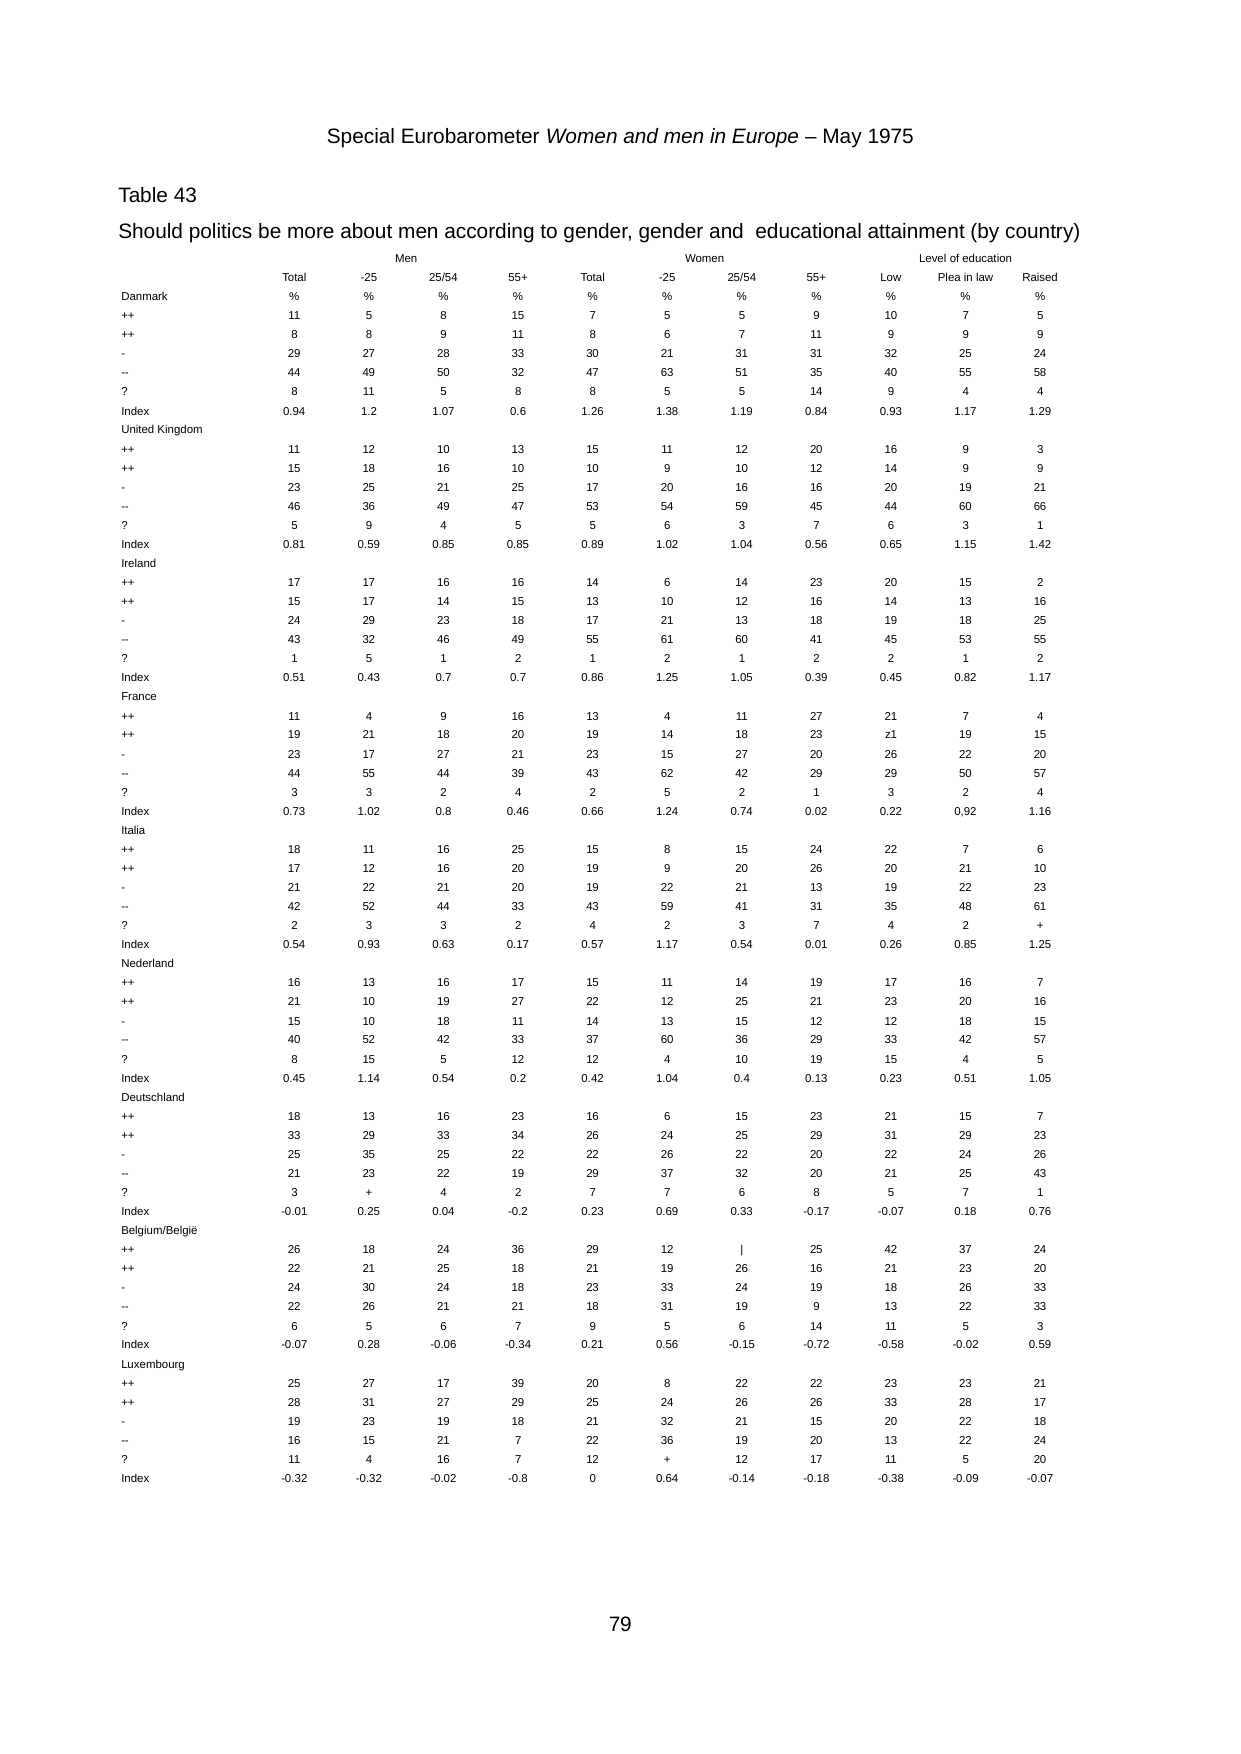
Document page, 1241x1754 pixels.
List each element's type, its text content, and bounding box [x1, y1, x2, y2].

table_cell 22 [928, 1431, 1003, 1449]
table_cell 21 [406, 878, 481, 897]
table_cell [555, 687, 630, 706]
text Should politics be more about men according to gender, gender and educational attainment (by country) [118, 219, 1122, 243]
table_cell 26 [779, 859, 853, 878]
table_cell [854, 1354, 928, 1373]
table_cell -0,72 [779, 1335, 853, 1354]
table_cell 23 [555, 1278, 630, 1297]
table_cell 1,05 [1003, 1068, 1077, 1087]
table_cell ++ [118, 1259, 257, 1278]
table_cell 11 [257, 1450, 331, 1469]
table_cell [630, 687, 704, 706]
table_cell 51 [704, 363, 779, 382]
table_cell 10 [704, 1049, 779, 1068]
table_cell 29 [779, 1126, 853, 1144]
table_cell 20 [481, 725, 555, 744]
table_cell 0,21 [555, 1335, 630, 1354]
table_cell 60 [704, 630, 779, 649]
table_cell 31 [854, 1126, 928, 1144]
table_cell 14 [854, 458, 928, 477]
table_cell 26 [779, 1393, 853, 1411]
table_cell 5 [1003, 1049, 1077, 1068]
table_cell -0,15 [704, 1335, 779, 1354]
table_cell 28 [257, 1393, 331, 1411]
table_cell -0,09 [928, 1469, 1003, 1488]
table_cell 29 [331, 611, 406, 630]
table_cell [257, 1088, 331, 1106]
table_cell 44 [854, 496, 928, 516]
table_cell 8 [257, 325, 331, 344]
table_cell 10 [331, 992, 406, 1011]
table_cell 12 [704, 592, 779, 611]
table_cell 63 [630, 363, 704, 382]
table_cell [331, 554, 406, 573]
table_cell 17 [854, 973, 928, 992]
table_cell 43 [555, 763, 630, 782]
table_cell 21 [854, 1106, 928, 1126]
table_cell 11 [630, 439, 704, 458]
table_cell -0,32 [257, 1469, 331, 1488]
table_cell 21 [331, 725, 406, 744]
table_cell Low [854, 268, 928, 287]
table_cell [630, 954, 704, 973]
table_cell ++ [118, 706, 257, 725]
table_cell [331, 420, 406, 439]
table_cell 2 [481, 1183, 555, 1202]
table_cell 1 [704, 649, 779, 668]
table_cell 44 [257, 763, 331, 782]
table_cell 21 [257, 878, 331, 897]
table_cell 13 [704, 611, 779, 630]
table_cell Index [118, 1202, 257, 1221]
table_cell [704, 687, 779, 706]
table_cell 16 [779, 1259, 853, 1278]
table_cell 7 [928, 1183, 1003, 1202]
table_cell ++ [118, 306, 257, 325]
table_cell 21 [481, 744, 555, 763]
table_cell [555, 554, 630, 573]
table_cell -0,38 [854, 1469, 928, 1488]
table_cell 47 [481, 496, 555, 516]
table_cell 42 [406, 1030, 481, 1049]
table_cell 3 [1003, 1316, 1077, 1335]
table_cell Plea in law [928, 268, 1003, 287]
table_cell 26 [928, 1278, 1003, 1297]
table_cell 50 [406, 363, 481, 382]
table_cell 0,45 [257, 1068, 331, 1087]
table_cell 18 [406, 1011, 481, 1030]
table_cell 9 [406, 706, 481, 725]
table_cell 11 [257, 439, 331, 458]
table_cell 3 [704, 916, 779, 935]
table_cell [257, 1221, 331, 1240]
table_cell 43 [555, 897, 630, 916]
table_cell 8 [630, 840, 704, 859]
table_cell 16 [406, 840, 481, 859]
table_cell 25 [331, 478, 406, 496]
table_cell ? [118, 1183, 257, 1202]
table_cell 15 [630, 744, 704, 763]
table_cell 23 [1003, 878, 1077, 897]
table_cell [928, 687, 1003, 706]
table_cell 20 [1003, 744, 1077, 763]
table_cell 4 [1003, 783, 1077, 801]
table_cell [331, 687, 406, 706]
table_cell 24 [1003, 1240, 1077, 1259]
table_cell 19 [779, 973, 853, 992]
table_cell 49 [406, 496, 481, 516]
table_cell 1,29 [1003, 401, 1077, 420]
table_cell 15 [928, 573, 1003, 592]
table_cell % [779, 287, 853, 306]
table_cell 3 [704, 516, 779, 534]
table_cell 10 [704, 458, 779, 477]
table_cell 31 [779, 897, 853, 916]
table_cell 1,04 [630, 1068, 704, 1087]
table_cell ++ [118, 1240, 257, 1259]
table_cell 12 [779, 458, 853, 477]
table_cell 21 [630, 611, 704, 630]
table_cell 1,02 [630, 535, 704, 554]
table_cell [779, 1221, 853, 1240]
table_cell 57 [1003, 763, 1077, 782]
table_cell 21 [704, 1411, 779, 1431]
table_cell 8 [257, 382, 331, 401]
table_cell 21 [779, 992, 853, 1011]
table_cell 20 [630, 478, 704, 496]
table_cell ++ [118, 725, 257, 744]
table_cell 0,7 [481, 668, 555, 687]
table_cell 0,25 [331, 1202, 406, 1221]
table_cell 16 [481, 573, 555, 592]
table_cell Luxembourg [118, 1354, 257, 1373]
table_cell [854, 821, 928, 839]
table_cell 55 [331, 763, 406, 782]
table_cell 0,23 [555, 1202, 630, 1221]
table_cell -0,01 [257, 1202, 331, 1221]
table_cell [928, 821, 1003, 839]
table_cell ++ [118, 573, 257, 592]
table_cell 22 [928, 1297, 1003, 1316]
table_cell ? [118, 1450, 257, 1469]
table_cell [928, 554, 1003, 573]
table_cell 5 [928, 1316, 1003, 1335]
table_cell 1,19 [704, 401, 779, 420]
table_cell 40 [854, 363, 928, 382]
table_cell 25 [555, 1393, 630, 1411]
table_cell 29 [555, 1240, 630, 1259]
table_cell 37 [928, 1240, 1003, 1259]
table_cell -- [118, 897, 257, 916]
table_cell 1 [1003, 516, 1077, 534]
table_cell -- [118, 1030, 257, 1049]
table_cell 46 [257, 496, 331, 516]
table_cell [1003, 1221, 1077, 1240]
table_cell - [118, 611, 257, 630]
table_cell 33 [481, 897, 555, 916]
table_cell 26 [257, 1240, 331, 1259]
table_cell [331, 821, 406, 839]
table_cell 28 [406, 344, 481, 363]
table_cell 15 [481, 592, 555, 611]
table_cell 17 [257, 859, 331, 878]
table_cell 1,16 [1003, 801, 1077, 821]
table_cell 5 [331, 306, 406, 325]
table_cell 44 [406, 763, 481, 782]
table_cell 0,6 [481, 401, 555, 420]
table_cell 44 [406, 897, 481, 916]
table_cell [1003, 1354, 1077, 1373]
table_cell 16 [406, 458, 481, 477]
table_cell [1003, 420, 1077, 439]
table_cell 32 [854, 344, 928, 363]
table_cell 18 [779, 611, 853, 630]
table_cell 36 [630, 1431, 704, 1449]
table_cell 18 [481, 1278, 555, 1297]
table_cell Index [118, 1469, 257, 1488]
table_cell 23 [257, 744, 331, 763]
table_cell ? [118, 1316, 257, 1335]
table_cell 11 [704, 706, 779, 725]
table_cell 14 [704, 973, 779, 992]
table_cell [1003, 821, 1077, 839]
table_cell 3 [257, 1183, 331, 1202]
table_cell 0,85 [928, 935, 1003, 954]
table_cell 7 [481, 1316, 555, 1335]
table_cell 19 [928, 478, 1003, 496]
table_cell 15 [555, 973, 630, 992]
table_cell 8 [481, 382, 555, 401]
table_cell 62 [630, 763, 704, 782]
table_cell 19 [779, 1278, 853, 1297]
table_cell 48 [928, 897, 1003, 916]
table_cell 26 [704, 1259, 779, 1278]
table_cell 5 [555, 516, 630, 534]
table_cell 24 [1003, 344, 1077, 363]
table_cell 9 [779, 306, 853, 325]
table_cell 16 [481, 706, 555, 725]
table_cell 19 [928, 725, 1003, 744]
table_cell 41 [779, 630, 853, 649]
table_cell 41 [704, 897, 779, 916]
table_cell 10 [854, 306, 928, 325]
table_cell 20 [854, 478, 928, 496]
table_cell [630, 821, 704, 839]
table_cell 7 [630, 1183, 704, 1202]
table_cell 0,89 [555, 535, 630, 554]
table_cell | [704, 1240, 779, 1259]
table_cell 12 [779, 1011, 853, 1030]
table_cell 6 [406, 1316, 481, 1335]
table_cell 0,84 [779, 401, 853, 420]
table_cell 4 [406, 1183, 481, 1202]
table_cell 20 [704, 859, 779, 878]
table_cell 3 [1003, 439, 1077, 458]
table_cell 9 [928, 458, 1003, 477]
table_cell 22 [928, 744, 1003, 763]
table_cell - [118, 344, 257, 363]
table_cell -- [118, 630, 257, 649]
table_cell United Kingdom [118, 420, 331, 439]
table_cell 25 [928, 1164, 1003, 1183]
table_header [118, 249, 257, 268]
table_cell [257, 554, 331, 573]
table_cell + [331, 1183, 406, 1202]
table_cell 29 [854, 763, 928, 782]
table_cell 16 [928, 973, 1003, 992]
table_cell 16 [257, 973, 331, 992]
table_cell 8 [555, 382, 630, 401]
table_cell 0,64 [630, 1469, 704, 1488]
table_cell 17 [406, 1373, 481, 1392]
table_cell 8 [779, 1183, 853, 1202]
table_cell [257, 954, 331, 973]
table_cell - [118, 744, 257, 763]
table_cell 0,76 [1003, 1202, 1077, 1221]
table_cell 23 [779, 573, 853, 592]
table_cell 21 [854, 706, 928, 725]
table_cell 16 [406, 973, 481, 992]
table_cell 20 [779, 1145, 853, 1164]
table_cell 13 [779, 878, 853, 897]
table_cell Danmark [118, 287, 257, 306]
table_cell 6 [704, 1183, 779, 1202]
table_cell Raised [1003, 268, 1077, 287]
table_cell ? [118, 649, 257, 668]
table_cell 15 [704, 1011, 779, 1030]
table_cell 7 [779, 516, 853, 534]
table_cell 60 [928, 496, 1003, 516]
table_cell [854, 1221, 928, 1240]
table_cell 0,82 [928, 668, 1003, 687]
table_cell [928, 420, 1003, 439]
table_cell 24 [630, 1393, 704, 1411]
table_cell [555, 1221, 630, 1240]
table_cell 24 [630, 1126, 704, 1144]
table_cell 30 [555, 344, 630, 363]
table_cell 1 [1003, 1183, 1077, 1202]
table_cell 33 [481, 344, 555, 363]
table_cell 29 [331, 1126, 406, 1144]
table_cell 12 [630, 1240, 704, 1259]
table_cell [481, 821, 555, 839]
table_cell 21 [406, 1431, 481, 1449]
table_cell 9 [1003, 325, 1077, 344]
table_cell 35 [331, 1145, 406, 1164]
table_cell + [1003, 916, 1077, 935]
table_cell 1,17 [630, 935, 704, 954]
table_cell 10 [481, 458, 555, 477]
table_cell 33 [1003, 1297, 1077, 1316]
table_cell 16 [257, 1431, 331, 1449]
table_cell - [118, 478, 257, 496]
table_cell 26 [1003, 1145, 1077, 1164]
table_cell 26 [854, 744, 928, 763]
table_cell 31 [704, 344, 779, 363]
table_cell 40 [257, 1030, 331, 1049]
table_cell 1,42 [1003, 535, 1077, 554]
table_cell 18 [928, 1011, 1003, 1030]
table_cell 15 [481, 306, 555, 325]
table_cell [481, 1354, 555, 1373]
table_cell [406, 420, 481, 439]
table_cell 11 [854, 1316, 928, 1335]
table_cell Nederland [118, 954, 257, 973]
table_cell 3 [406, 916, 481, 935]
table_cell 14 [779, 1316, 853, 1335]
table_cell 1,25 [630, 668, 704, 687]
table_cell 12 [854, 1011, 928, 1030]
table_cell 27 [779, 706, 853, 725]
table_cell 0,54 [257, 935, 331, 954]
table_cell -0,06 [406, 1335, 481, 1354]
table_cell Index [118, 935, 257, 954]
table_cell [854, 954, 928, 973]
table_cell % [854, 287, 928, 306]
table_cell 24 [406, 1278, 481, 1297]
table_cell ? [118, 1049, 257, 1068]
table_cell 5 [1003, 306, 1077, 325]
table_cell [704, 1088, 779, 1106]
table_cell 17 [779, 1450, 853, 1469]
table_cell 9 [854, 382, 928, 401]
table_cell 19 [704, 1297, 779, 1316]
table_cell [331, 1221, 406, 1240]
table_cell [1003, 554, 1077, 573]
table_cell 5 [630, 1316, 704, 1335]
text Table 43 [118, 183, 1122, 207]
table_cell 4 [630, 706, 704, 725]
table_cell 10 [555, 458, 630, 477]
table_cell ? [118, 916, 257, 935]
table_cell 0,94 [257, 401, 331, 420]
table_cell 13 [555, 592, 630, 611]
table_cell 5 [257, 516, 331, 534]
table_cell 29 [555, 1164, 630, 1183]
table_cell 27 [704, 744, 779, 763]
table_cell 55+ [779, 268, 853, 287]
table_cell 4 [331, 706, 406, 725]
table_cell 39 [481, 763, 555, 782]
table_cell 0,56 [630, 1335, 704, 1354]
table_cell 0,54 [704, 935, 779, 954]
table_cell 32 [331, 630, 406, 649]
table_cell 6 [257, 1316, 331, 1335]
table_cell 3 [257, 783, 331, 801]
table_cell 37 [630, 1164, 704, 1183]
table_cell 0,39 [779, 668, 853, 687]
table_cell 19 [854, 878, 928, 897]
table_cell 0,02 [779, 801, 853, 821]
table_cell 42 [928, 1030, 1003, 1049]
table_cell ++ [118, 859, 257, 878]
table_cell 2 [406, 783, 481, 801]
table_cell 17 [481, 973, 555, 992]
table_cell 1,26 [555, 401, 630, 420]
table_cell 33 [1003, 1278, 1077, 1297]
table_cell 2 [928, 916, 1003, 935]
table_cell 17 [555, 478, 630, 496]
table_cell 24 [704, 1278, 779, 1297]
table_cell [854, 420, 928, 439]
table_cell 6 [704, 1316, 779, 1335]
table_cell 0,01 [779, 935, 853, 954]
table_cell 8 [331, 325, 406, 344]
table_cell 2 [704, 783, 779, 801]
table_cell 5 [630, 783, 704, 801]
table_cell 18 [1003, 1411, 1077, 1431]
table_cell 21 [928, 859, 1003, 878]
table_cell 19 [555, 859, 630, 878]
table_cell 0,28 [331, 1335, 406, 1354]
table_cell 16 [779, 592, 853, 611]
table_cell 24 [406, 1240, 481, 1259]
table_cell [704, 1221, 779, 1240]
table_cell 21 [1003, 1373, 1077, 1392]
table_cell 22 [779, 1373, 853, 1392]
table_cell 32 [481, 363, 555, 382]
table_cell 25 [704, 1126, 779, 1144]
table_cell 13 [555, 706, 630, 725]
table_header Level of education [854, 249, 1077, 268]
table_cell [118, 268, 257, 287]
table_cell 39 [481, 1373, 555, 1392]
table_cell - [118, 878, 257, 897]
table_cell 35 [854, 897, 928, 916]
table_cell 0,51 [928, 1068, 1003, 1087]
table_cell -- [118, 1164, 257, 1183]
table_cell Italia [118, 821, 257, 839]
table_cell 28 [928, 1393, 1003, 1411]
table_cell 21 [331, 1259, 406, 1278]
table_cell 22 [481, 1145, 555, 1164]
table_cell [1003, 687, 1077, 706]
table_cell 45 [854, 630, 928, 649]
table_cell 1,02 [331, 801, 406, 821]
table_cell 61 [630, 630, 704, 649]
table_cell 22 [555, 1431, 630, 1449]
table_cell 22 [630, 878, 704, 897]
table_cell 11 [630, 973, 704, 992]
table_cell 0,93 [331, 935, 406, 954]
table_cell 5 [854, 1183, 928, 1202]
table_cell 23 [331, 1411, 406, 1431]
table_cell 9 [331, 516, 406, 534]
table_cell 29 [257, 344, 331, 363]
table_cell 3 [928, 516, 1003, 534]
table_cell 25 [406, 1259, 481, 1278]
table_cell 13 [854, 1297, 928, 1316]
table_cell 1,17 [928, 401, 1003, 420]
table_cell -0,02 [928, 1335, 1003, 1354]
table_cell [406, 1088, 481, 1106]
table_cell [704, 954, 779, 973]
table_cell -0,07 [1003, 1469, 1077, 1488]
table_cell 20 [555, 1373, 630, 1392]
table_cell 29 [481, 1393, 555, 1411]
table_cell 16 [1003, 592, 1077, 611]
table_cell 31 [630, 1297, 704, 1316]
table_cell 9 [630, 458, 704, 477]
table_cell % [928, 287, 1003, 306]
table_cell 33 [630, 1278, 704, 1297]
table_cell 0,45 [854, 668, 928, 687]
table_cell 16 [1003, 992, 1077, 1011]
table_cell 7 [704, 325, 779, 344]
table_cell 54 [630, 496, 704, 516]
table_cell [779, 420, 853, 439]
table_cell 14 [854, 592, 928, 611]
table_cell 25/54 [406, 268, 481, 287]
table_cell 14 [406, 592, 481, 611]
table_cell 0,54 [406, 1068, 481, 1087]
table_cell 25 [257, 1145, 331, 1164]
table_cell ++ [118, 992, 257, 1011]
table_cell 19 [779, 1049, 853, 1068]
table_cell 15 [1003, 725, 1077, 744]
table_cell % [257, 287, 331, 306]
table_cell 1,05 [704, 668, 779, 687]
table_cell [779, 821, 853, 839]
table_cell 9 [1003, 458, 1077, 477]
table_cell 20 [1003, 1259, 1077, 1278]
table_cell 15 [1003, 1011, 1077, 1030]
table_cell 7 [555, 306, 630, 325]
table_cell [555, 1088, 630, 1106]
table_cell France [118, 687, 257, 706]
table_cell -- [118, 363, 257, 382]
table_cell 6 [1003, 840, 1077, 859]
table_cell [555, 1354, 630, 1373]
table_cell - [118, 1278, 257, 1297]
table_cell 25 [257, 1373, 331, 1392]
table_cell 27 [406, 744, 481, 763]
table_cell 15 [331, 1049, 406, 1068]
table_cell 66 [1003, 496, 1077, 516]
table_cell - [118, 1411, 257, 1431]
table_cell -- [118, 1297, 257, 1316]
table_cell 37 [555, 1030, 630, 1049]
table_cell [406, 1221, 481, 1240]
table_cell 0,59 [1003, 1335, 1077, 1354]
table_cell 19 [406, 992, 481, 1011]
table_cell 21 [257, 992, 331, 1011]
table_cell ++ [118, 840, 257, 859]
table_cell [406, 954, 481, 973]
table_cell [928, 1221, 1003, 1240]
table_cell 23 [555, 744, 630, 763]
table_cell % [555, 287, 630, 306]
table_cell 5 [928, 1450, 1003, 1469]
table_cell -0,58 [854, 1335, 928, 1354]
table_cell 0,46 [481, 801, 555, 821]
table_cell 1,38 [630, 401, 704, 420]
table_cell 0,26 [854, 935, 928, 954]
table_cell 0,92 [928, 801, 1003, 821]
table_cell 19 [481, 1164, 555, 1183]
table_cell 7 [481, 1450, 555, 1469]
table_cell 7 [1003, 1106, 1077, 1126]
table_cell 14 [704, 573, 779, 592]
table_cell % [1003, 287, 1077, 306]
table_cell 22 [854, 1145, 928, 1164]
table_cell 16 [854, 439, 928, 458]
table_cell 20 [854, 1411, 928, 1431]
table_cell 1 [406, 649, 481, 668]
table_cell 9 [555, 1316, 630, 1335]
table_cell Index [118, 1068, 257, 1087]
table_cell 22 [555, 992, 630, 1011]
table_cell 25/54 [704, 268, 779, 287]
table_cell 57 [1003, 1030, 1077, 1049]
table_cell 36 [704, 1030, 779, 1049]
table_cell 4 [331, 1450, 406, 1469]
table_cell 8 [555, 325, 630, 344]
table_cell 45 [779, 496, 853, 516]
table_cell [704, 821, 779, 839]
table_cell [481, 1088, 555, 1106]
table_cell 2 [630, 649, 704, 668]
table_cell 0,23 [854, 1068, 928, 1087]
table_cell 6 [630, 573, 704, 592]
table_cell 7 [928, 706, 1003, 725]
table_cell 11 [257, 706, 331, 725]
table_cell 2 [555, 783, 630, 801]
table_cell + [630, 1450, 704, 1469]
table_cell 15 [704, 1106, 779, 1126]
table_cell 12 [481, 1049, 555, 1068]
table_cell 22 [257, 1259, 331, 1278]
table_cell 9 [928, 439, 1003, 458]
table_cell 0,86 [555, 668, 630, 687]
table_cell 14 [779, 382, 853, 401]
table_cell 43 [257, 630, 331, 649]
table_cell 14 [555, 573, 630, 592]
table_cell 21 [854, 1259, 928, 1278]
table_cell 15 [704, 840, 779, 859]
table_cell 20 [779, 1431, 853, 1449]
table_cell 22 [854, 840, 928, 859]
table_cell Deutschland [118, 1088, 257, 1106]
table_cell -25 [331, 268, 406, 287]
table_cell 10 [630, 592, 704, 611]
table_cell 1 [555, 649, 630, 668]
table_cell - [118, 1145, 257, 1164]
table_cell 10 [331, 1011, 406, 1030]
table_cell 60 [630, 1030, 704, 1049]
table_cell [854, 1088, 928, 1106]
table_cell [928, 954, 1003, 973]
table_cell 12 [630, 992, 704, 1011]
table_cell -- [118, 496, 257, 516]
table_cell % [331, 287, 406, 306]
table_header Men [257, 249, 555, 268]
table_cell 18 [481, 1411, 555, 1431]
table_cell 24 [1003, 1431, 1077, 1449]
table_cell 22 [555, 1145, 630, 1164]
table_cell 22 [406, 1164, 481, 1183]
table_cell 18 [406, 725, 481, 744]
table_cell 23 [779, 725, 853, 744]
table_cell 59 [704, 496, 779, 516]
table_cell 61 [1003, 897, 1077, 916]
table_cell 23 [779, 1106, 853, 1126]
table_cell -0,18 [779, 1469, 853, 1488]
table_cell 23 [928, 1259, 1003, 1278]
table_cell Total [257, 268, 331, 287]
table_cell -0,17 [779, 1202, 853, 1221]
table_cell 10 [406, 439, 481, 458]
table_cell [779, 687, 853, 706]
table_cell 23 [406, 611, 481, 630]
table_cell 18 [331, 458, 406, 477]
table_cell [630, 420, 704, 439]
table_cell 29 [928, 1126, 1003, 1144]
table_cell 16 [555, 1106, 630, 1126]
table_cell 20 [481, 859, 555, 878]
table_cell [928, 1088, 1003, 1106]
table_cell Index [118, 1335, 257, 1354]
table_cell 33 [406, 1126, 481, 1144]
table_cell 19 [630, 1259, 704, 1278]
table_cell 9 [854, 325, 928, 344]
table_cell [555, 821, 630, 839]
table_cell 0,81 [257, 535, 331, 554]
table_cell 2 [1003, 649, 1077, 668]
table_cell 16 [406, 573, 481, 592]
table_cell [257, 821, 331, 839]
table_cell 36 [481, 1240, 555, 1259]
table_cell 0,51 [257, 668, 331, 687]
table_cell 19 [257, 725, 331, 744]
table_cell 1,15 [928, 535, 1003, 554]
table_cell 6 [630, 1106, 704, 1126]
table_cell -0,2 [481, 1202, 555, 1221]
table_cell 43 [1003, 1164, 1077, 1183]
table_cell 25 [481, 840, 555, 859]
table_cell 25 [1003, 611, 1077, 630]
table_cell 24 [257, 611, 331, 630]
table_cell 0,33 [704, 1202, 779, 1221]
table_cell 4 [1003, 382, 1077, 401]
table_cell 1 [257, 649, 331, 668]
table_cell 0,13 [779, 1068, 853, 1087]
table_cell 20 [779, 744, 853, 763]
table_cell 25 [406, 1145, 481, 1164]
table_cell -0,34 [481, 1335, 555, 1354]
table_cell 5 [704, 306, 779, 325]
table_cell 11 [331, 382, 406, 401]
table_cell 49 [481, 630, 555, 649]
table_cell 18 [928, 611, 1003, 630]
table_cell 27 [481, 992, 555, 1011]
table_cell % [630, 287, 704, 306]
table_cell ? [118, 516, 257, 534]
table_cell [630, 1354, 704, 1373]
table_cell 3 [854, 783, 928, 801]
table_cell 0,43 [331, 668, 406, 687]
table_cell 0,63 [406, 935, 481, 954]
table_cell [779, 1354, 853, 1373]
table_cell 1,14 [331, 1068, 406, 1087]
table_cell 23 [257, 478, 331, 496]
table_cell 18 [257, 1106, 331, 1126]
table_cell 21 [555, 1411, 630, 1431]
table_cell 25 [928, 344, 1003, 363]
table_cell 21 [555, 1259, 630, 1278]
table_cell 23 [481, 1106, 555, 1126]
table_cell 15 [257, 458, 331, 477]
table_cell ? [118, 382, 257, 401]
table_cell 0,42 [555, 1068, 630, 1087]
table_cell 13 [331, 973, 406, 992]
table_cell 22 [331, 878, 406, 897]
table_cell ++ [118, 439, 257, 458]
table_cell Index [118, 535, 257, 554]
table_cell 0,73 [257, 801, 331, 821]
table_cell 20 [779, 1164, 853, 1183]
table_cell 9 [779, 1297, 853, 1316]
table_cell 0,74 [704, 801, 779, 821]
table_cell 10 [1003, 859, 1077, 878]
table_cell 2 [1003, 573, 1077, 592]
table_cell [1003, 954, 1077, 973]
table_cell [630, 1088, 704, 1106]
table_cell 15 [854, 1049, 928, 1068]
table_cell 30 [331, 1278, 406, 1297]
table_cell [555, 420, 630, 439]
table_cell -0,8 [481, 1469, 555, 1488]
table_cell 55 [555, 630, 630, 649]
table_cell 16 [704, 478, 779, 496]
table_header Women [555, 249, 853, 268]
table_cell 1 [779, 783, 853, 801]
table_cell 1,25 [1003, 935, 1077, 954]
table_cell 21 [257, 1164, 331, 1183]
table_cell 26 [331, 1297, 406, 1316]
table_cell 0,66 [555, 801, 630, 821]
table_cell ++ [118, 973, 257, 992]
table_cell 0,69 [630, 1202, 704, 1221]
table_cell 23 [854, 1373, 928, 1392]
table_cell 7 [928, 840, 1003, 859]
table_cell 0,93 [854, 401, 928, 420]
table_cell 20 [928, 992, 1003, 1011]
table_cell 4 [555, 916, 630, 935]
table_cell [331, 1088, 406, 1106]
table_cell ++ [118, 325, 257, 344]
table_cell -0,07 [854, 1202, 928, 1221]
table_cell ++ [118, 1106, 257, 1126]
table_cell 42 [257, 897, 331, 916]
table_cell 18 [854, 1278, 928, 1297]
table_cell 25 [779, 1240, 853, 1259]
table_cell 11 [481, 1011, 555, 1030]
table_cell ? [118, 783, 257, 801]
table_cell 35 [779, 363, 853, 382]
table_cell % [481, 287, 555, 306]
table_cell [257, 1354, 331, 1373]
table_cell 21 [1003, 478, 1077, 496]
table_cell 13 [854, 1431, 928, 1449]
table_cell 27 [406, 1393, 481, 1411]
table_cell 20 [481, 878, 555, 897]
table_cell 6 [630, 516, 704, 534]
table_cell 4 [928, 1049, 1003, 1068]
table_cell 17 [331, 744, 406, 763]
table_cell 32 [630, 1411, 704, 1431]
table_cell 20 [854, 859, 928, 878]
table_cell 15 [257, 592, 331, 611]
table_cell 17 [1003, 1393, 1077, 1411]
table_cell 19 [854, 611, 928, 630]
table_cell Index [118, 668, 257, 687]
table_cell 16 [779, 478, 853, 496]
table_cell 21 [406, 478, 481, 496]
table_cell 8 [406, 306, 481, 325]
table_cell 21 [630, 344, 704, 363]
table_cell 17 [331, 592, 406, 611]
table_cell Index [118, 801, 257, 821]
table_cell 14 [555, 1011, 630, 1030]
table_cell 19 [555, 878, 630, 897]
table_cell 18 [481, 1259, 555, 1278]
table_cell 22 [704, 1373, 779, 1392]
table_cell 23 [1003, 1126, 1077, 1144]
table_cell [257, 687, 331, 706]
table_cell 33 [257, 1126, 331, 1144]
table_cell 13 [928, 592, 1003, 611]
table_cell 20 [854, 573, 928, 592]
table_cell 47 [555, 363, 630, 382]
table_cell 53 [928, 630, 1003, 649]
table_cell 19 [257, 1411, 331, 1431]
table_cell 0,56 [779, 535, 853, 554]
table_cell 16 [406, 859, 481, 878]
table_cell 2 [257, 916, 331, 935]
table_cell 31 [779, 344, 853, 363]
table_cell 11 [481, 325, 555, 344]
table_cell 3 [331, 916, 406, 935]
table_cell 6 [630, 325, 704, 344]
table_cell -- [118, 1431, 257, 1449]
table_cell 21 [854, 1164, 928, 1183]
table_cell 58 [1003, 363, 1077, 382]
table_cell 1,2 [331, 401, 406, 420]
table_cell 26 [630, 1145, 704, 1164]
table_cell - [118, 1011, 257, 1030]
table_cell 15 [779, 1411, 853, 1431]
table_cell 7 [481, 1431, 555, 1449]
table_cell 11 [854, 1450, 928, 1469]
table_cell 23 [928, 1373, 1003, 1392]
table_cell -0,07 [257, 1335, 331, 1354]
table_cell 6 [854, 516, 928, 534]
table_cell [481, 1221, 555, 1240]
table_cell 20 [1003, 1450, 1077, 1469]
table_cell 16 [406, 1450, 481, 1469]
table_cell % [406, 287, 481, 306]
table_cell [1003, 1088, 1077, 1106]
table_cell [779, 554, 853, 573]
table_cell [481, 420, 555, 439]
table_cell 25 [704, 992, 779, 1011]
table_cell 7 [928, 306, 1003, 325]
table_cell 15 [555, 439, 630, 458]
table_cell 1,04 [704, 535, 779, 554]
table_cell 19 [704, 1431, 779, 1449]
table_cell 5 [630, 306, 704, 325]
table_cell 0,7 [406, 668, 481, 687]
table_cell % [704, 287, 779, 306]
table_cell 15 [257, 1011, 331, 1030]
table_cell 0 [555, 1469, 630, 1488]
table_cell 0,4 [704, 1068, 779, 1087]
table_cell 4 [928, 382, 1003, 401]
table_cell 13 [331, 1106, 406, 1126]
table_cell 24 [928, 1145, 1003, 1164]
table_cell [630, 1221, 704, 1240]
table_cell 46 [406, 630, 481, 649]
table_cell 33 [854, 1030, 928, 1049]
table_cell 5 [406, 382, 481, 401]
table_cell 1,17 [1003, 668, 1077, 687]
table_cell 12 [555, 1450, 630, 1469]
table_cell ++ [118, 458, 257, 477]
table_cell -- [118, 763, 257, 782]
table_cell 44 [257, 363, 331, 382]
table_cell 22 [928, 1411, 1003, 1431]
table_cell [630, 554, 704, 573]
table_cell 29 [779, 1030, 853, 1049]
table_cell 12 [704, 1450, 779, 1469]
table_cell -0,14 [704, 1469, 779, 1488]
table_cell 55 [928, 363, 1003, 382]
table_cell 36 [331, 496, 406, 516]
table_cell [704, 554, 779, 573]
table_cell 2 [854, 649, 928, 668]
table_cell 17 [257, 573, 331, 592]
table_cell 16 [406, 1106, 481, 1126]
table_cell 7 [779, 916, 853, 935]
table_cell [779, 954, 853, 973]
table_cell [331, 1354, 406, 1373]
table_cell 22 [928, 878, 1003, 897]
table_cell 1 [928, 649, 1003, 668]
table_cell 23 [331, 1164, 406, 1183]
table_cell 34 [481, 1126, 555, 1144]
table_cell 29 [779, 763, 853, 782]
table_cell [406, 1354, 481, 1373]
table_cell 25 [481, 478, 555, 496]
table_cell 15 [331, 1431, 406, 1449]
table_cell 2 [481, 649, 555, 668]
table_cell 2 [928, 783, 1003, 801]
table_cell [331, 954, 406, 973]
table_cell 55+ [481, 268, 555, 287]
table_cell [406, 687, 481, 706]
table_cell 18 [257, 840, 331, 859]
table_cell 15 [555, 840, 630, 859]
table_cell 42 [704, 763, 779, 782]
table_cell 19 [555, 725, 630, 744]
table_cell 32 [704, 1164, 779, 1183]
table_cell 21 [406, 1297, 481, 1316]
table_cell 52 [331, 1030, 406, 1049]
table_cell 0,04 [406, 1202, 481, 1221]
table_cell 52 [331, 897, 406, 916]
table_cell 19 [406, 1411, 481, 1431]
table_cell 15 [928, 1106, 1003, 1126]
table_cell Index [118, 401, 257, 420]
table_cell 5 [331, 649, 406, 668]
table_cell 5 [630, 382, 704, 401]
table_cell 8 [630, 1373, 704, 1392]
table_cell Total [555, 268, 630, 287]
table_cell [481, 554, 555, 573]
table_cell ++ [118, 1393, 257, 1411]
table_cell [555, 954, 630, 973]
table_cell 55 [1003, 630, 1077, 649]
table_cell -0,02 [406, 1469, 481, 1488]
table_cell 0,85 [406, 535, 481, 554]
table_cell 2 [630, 916, 704, 935]
table_cell -25 [630, 268, 704, 287]
table_cell [854, 687, 928, 706]
table_cell 0,17 [481, 935, 555, 954]
table_cell 7 [1003, 973, 1077, 992]
table_cell 11 [257, 306, 331, 325]
table_cell 49 [331, 363, 406, 382]
table_cell 2 [779, 649, 853, 668]
table_cell 59 [630, 897, 704, 916]
table_cell 4 [481, 783, 555, 801]
table_cell 33 [481, 1030, 555, 1049]
table_cell 18 [481, 611, 555, 630]
table_cell 21 [704, 878, 779, 897]
table_cell [704, 1354, 779, 1373]
table_cell 24 [779, 840, 853, 859]
table_cell 22 [257, 1297, 331, 1316]
table_cell 26 [704, 1393, 779, 1411]
table_cell 13 [481, 439, 555, 458]
table_cell ++ [118, 1373, 257, 1392]
table_cell 5 [481, 516, 555, 534]
table_cell 12 [555, 1049, 630, 1068]
table_cell 0,65 [854, 535, 928, 554]
table_cell 5 [406, 1049, 481, 1068]
table_cell 17 [331, 573, 406, 592]
table_cell [928, 1354, 1003, 1373]
table_cell 5 [704, 382, 779, 401]
table_cell [406, 821, 481, 839]
table_cell 13 [630, 1011, 704, 1030]
table_cell [481, 687, 555, 706]
table_cell 1,24 [630, 801, 704, 821]
table_cell 0,22 [854, 801, 928, 821]
table_cell Belgium/België [118, 1221, 257, 1240]
table_cell 0,8 [406, 801, 481, 821]
table_cell 42 [854, 1240, 928, 1259]
table_cell 21 [481, 1297, 555, 1316]
table_cell 0,18 [928, 1202, 1003, 1221]
table_cell 26 [555, 1126, 630, 1144]
table_cell 0,57 [555, 935, 630, 954]
table_cell 53 [555, 496, 630, 516]
table_cell 27 [331, 1373, 406, 1392]
table_cell 27 [331, 344, 406, 363]
table_cell [854, 554, 928, 573]
table_cell 4 [406, 516, 481, 534]
table_cell [481, 954, 555, 973]
table_cell 0,85 [481, 535, 555, 554]
table_cell 11 [779, 325, 853, 344]
table_cell [406, 554, 481, 573]
table_cell 20 [779, 439, 853, 458]
table_cell 22 [704, 1145, 779, 1164]
table_cell 3 [331, 783, 406, 801]
table_cell [704, 420, 779, 439]
table_cell 18 [704, 725, 779, 744]
table_cell ++ [118, 1126, 257, 1144]
table_cell 9 [928, 325, 1003, 344]
table_cell -0,32 [331, 1469, 406, 1488]
table_cell 33 [854, 1393, 928, 1411]
table_cell 18 [555, 1297, 630, 1316]
table_cell 18 [331, 1240, 406, 1259]
table_cell 31 [331, 1393, 406, 1411]
table_cell 8 [257, 1049, 331, 1068]
table_cell 4 [1003, 706, 1077, 725]
table_cell 9 [406, 325, 481, 344]
table_cell 0,59 [331, 535, 406, 554]
table_cell 12 [331, 859, 406, 878]
table_cell 14 [630, 725, 704, 744]
table_cell 7 [555, 1183, 630, 1202]
table_cell 12 [331, 439, 406, 458]
table_cell 4 [630, 1049, 704, 1068]
table_cell 1,07 [406, 401, 481, 420]
table_cell 12 [704, 439, 779, 458]
table_cell 24 [257, 1278, 331, 1297]
table_cell 4 [854, 916, 928, 935]
table_cell [779, 1088, 853, 1106]
table_cell 5 [331, 1316, 406, 1335]
table_cell Ireland [118, 554, 257, 573]
table_cell 50 [928, 763, 1003, 782]
table_cell ++ [118, 592, 257, 611]
table_cell 23 [854, 992, 928, 1011]
table_cell z1 [854, 725, 928, 744]
table_cell 11 [331, 840, 406, 859]
table_cell 2 [481, 916, 555, 935]
table_cell 9 [630, 859, 704, 878]
table_cell 0,2 [481, 1068, 555, 1087]
table_cell 17 [555, 611, 630, 630]
